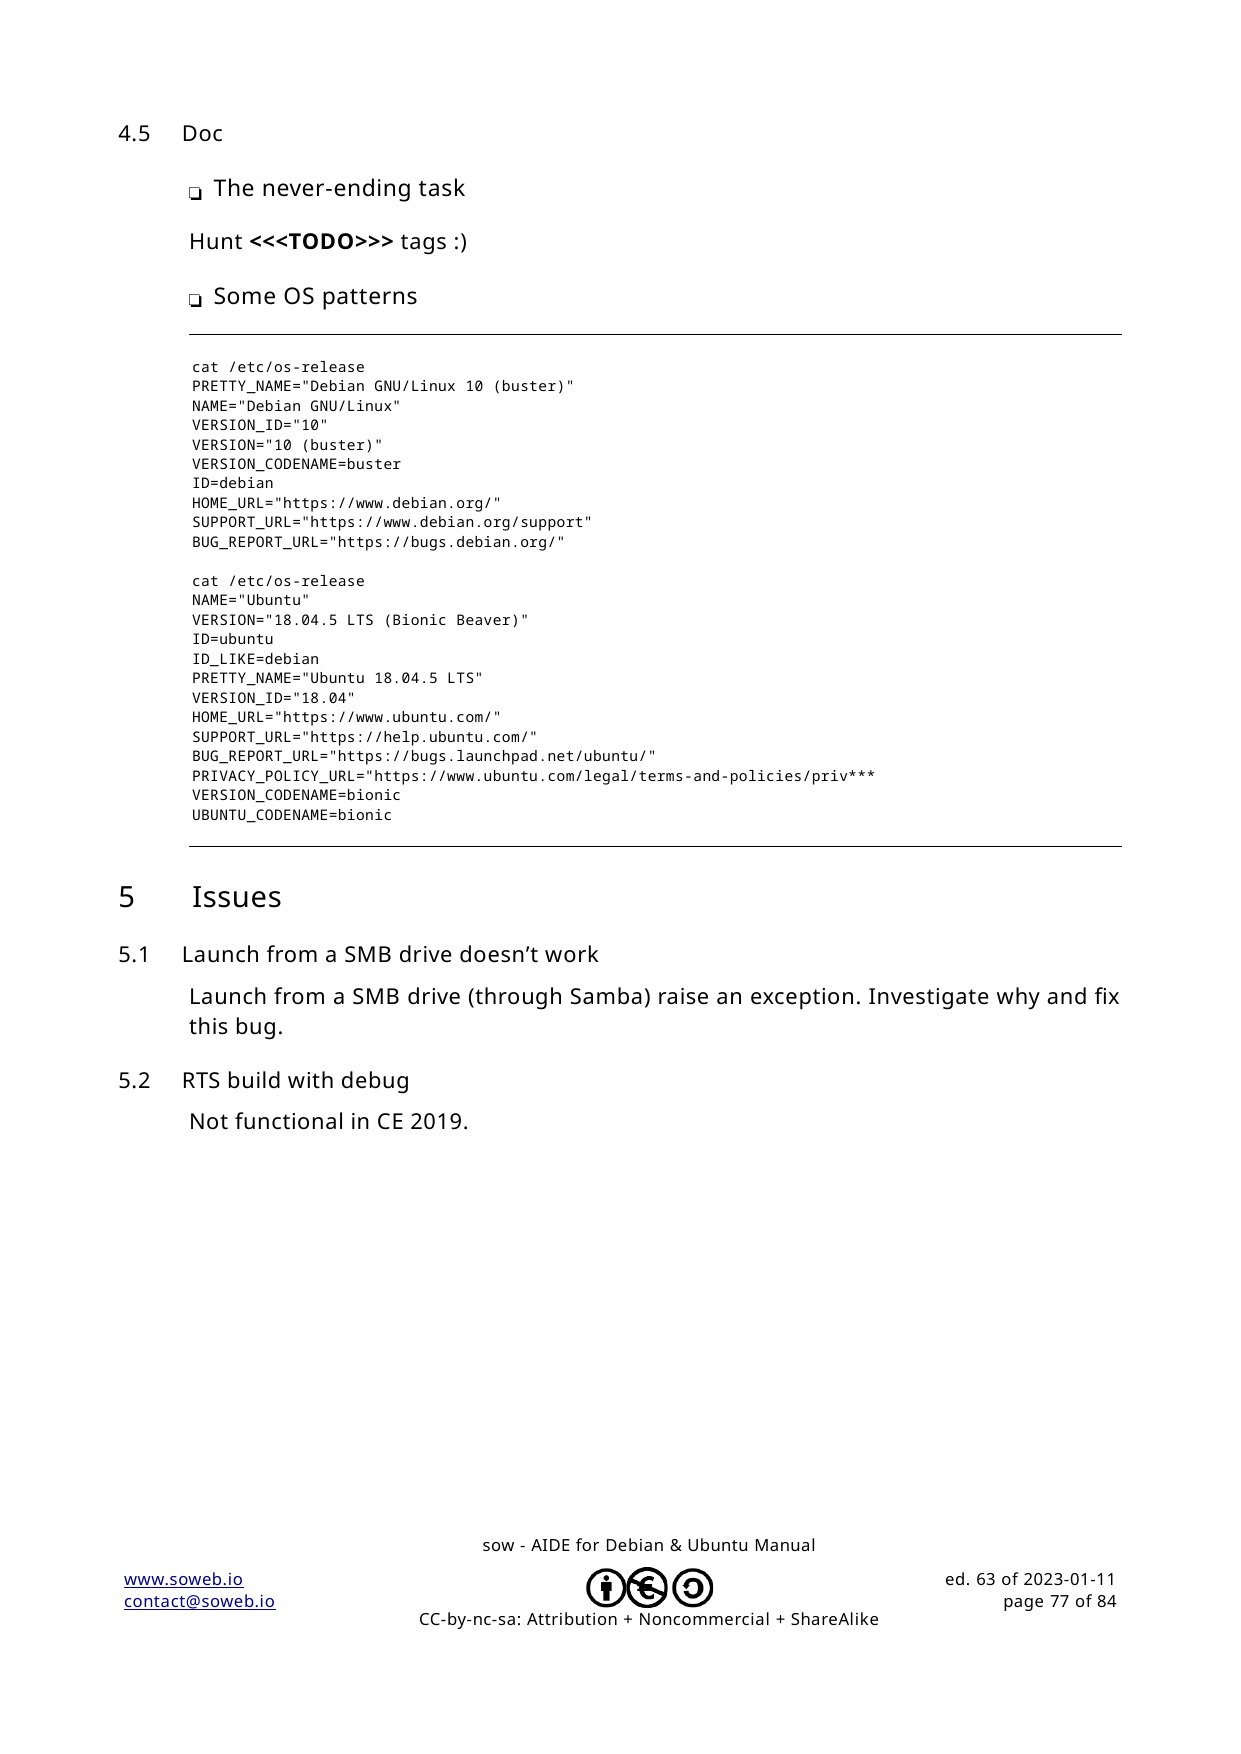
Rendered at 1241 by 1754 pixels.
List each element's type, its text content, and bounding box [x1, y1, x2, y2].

picture [672, 1567, 714, 1608]
list VERSION="10 (buster)" [189, 431, 1122, 451]
list VERSION_CODENAME=bionic [189, 782, 1122, 801]
subtitle Some OS patterns [189, 280, 1122, 322]
list BUG_REPORT_URL="https://bugs.debian.org/" [189, 529, 1122, 551]
list PRETTY_NAME="Ubuntu 18.04.5 LTS" [189, 665, 1122, 684]
list VERSION="18.04.5 LTS (Bionic Beaver)" [189, 607, 1122, 626]
list NAME="Ubuntu" [189, 587, 1122, 607]
list VERSION_ID="18.04" [189, 684, 1122, 704]
subtitle Issues [118, 876, 1122, 915]
list PRIVACY_POLICY_URL="https://www.ubuntu.com/legal/terms-and-policies/priv*** [189, 762, 1122, 782]
list BUG_REPORT_URL="https://bugs.launchpad.net/ubuntu/" [189, 743, 1122, 762]
list cat /etc/os-release [189, 335, 1122, 373]
list PRETTY_NAME="Debian GNU/Linux 10 (buster)" [189, 373, 1122, 392]
list cat /etc/os-release [189, 568, 1122, 587]
list UBUNTU_CODENAME=bionic [189, 801, 1122, 846]
list SUPPORT_URL="https://help.ubuntu.com/" [189, 723, 1122, 743]
subtitle Doc [118, 118, 1122, 148]
list SUPPORT_URL="https://www.debian.org/support" [189, 509, 1122, 529]
text Hunt <<<TODO>>> tags :) [189, 226, 1122, 256]
text Launch from a SMB drive (through Samba) raise an exception. Investigate why and fix this bug. [189, 981, 1122, 1041]
subtitle RTS build with debug [118, 1064, 1122, 1094]
list HOME_URL="https://www.ubuntu.com/" [189, 704, 1122, 723]
list ID=ubuntu [189, 626, 1122, 646]
subtitle The never-ending task [189, 172, 1122, 214]
list VERSION_ID="10" [189, 412, 1122, 431]
list ID=debian [189, 470, 1122, 490]
list NAME="Debian GNU/Linux" [189, 392, 1122, 412]
list ID_LIKE=debian [189, 646, 1122, 665]
list VERSION_CODENAME=buster [189, 451, 1122, 470]
subtitle Launch from a SMB drive doesn’t work [118, 939, 1122, 969]
text Not functional in CE 2019. [189, 1106, 1122, 1136]
picture [585, 1567, 668, 1608]
list HOME_URL="https://www.debian.org/" [189, 490, 1122, 509]
